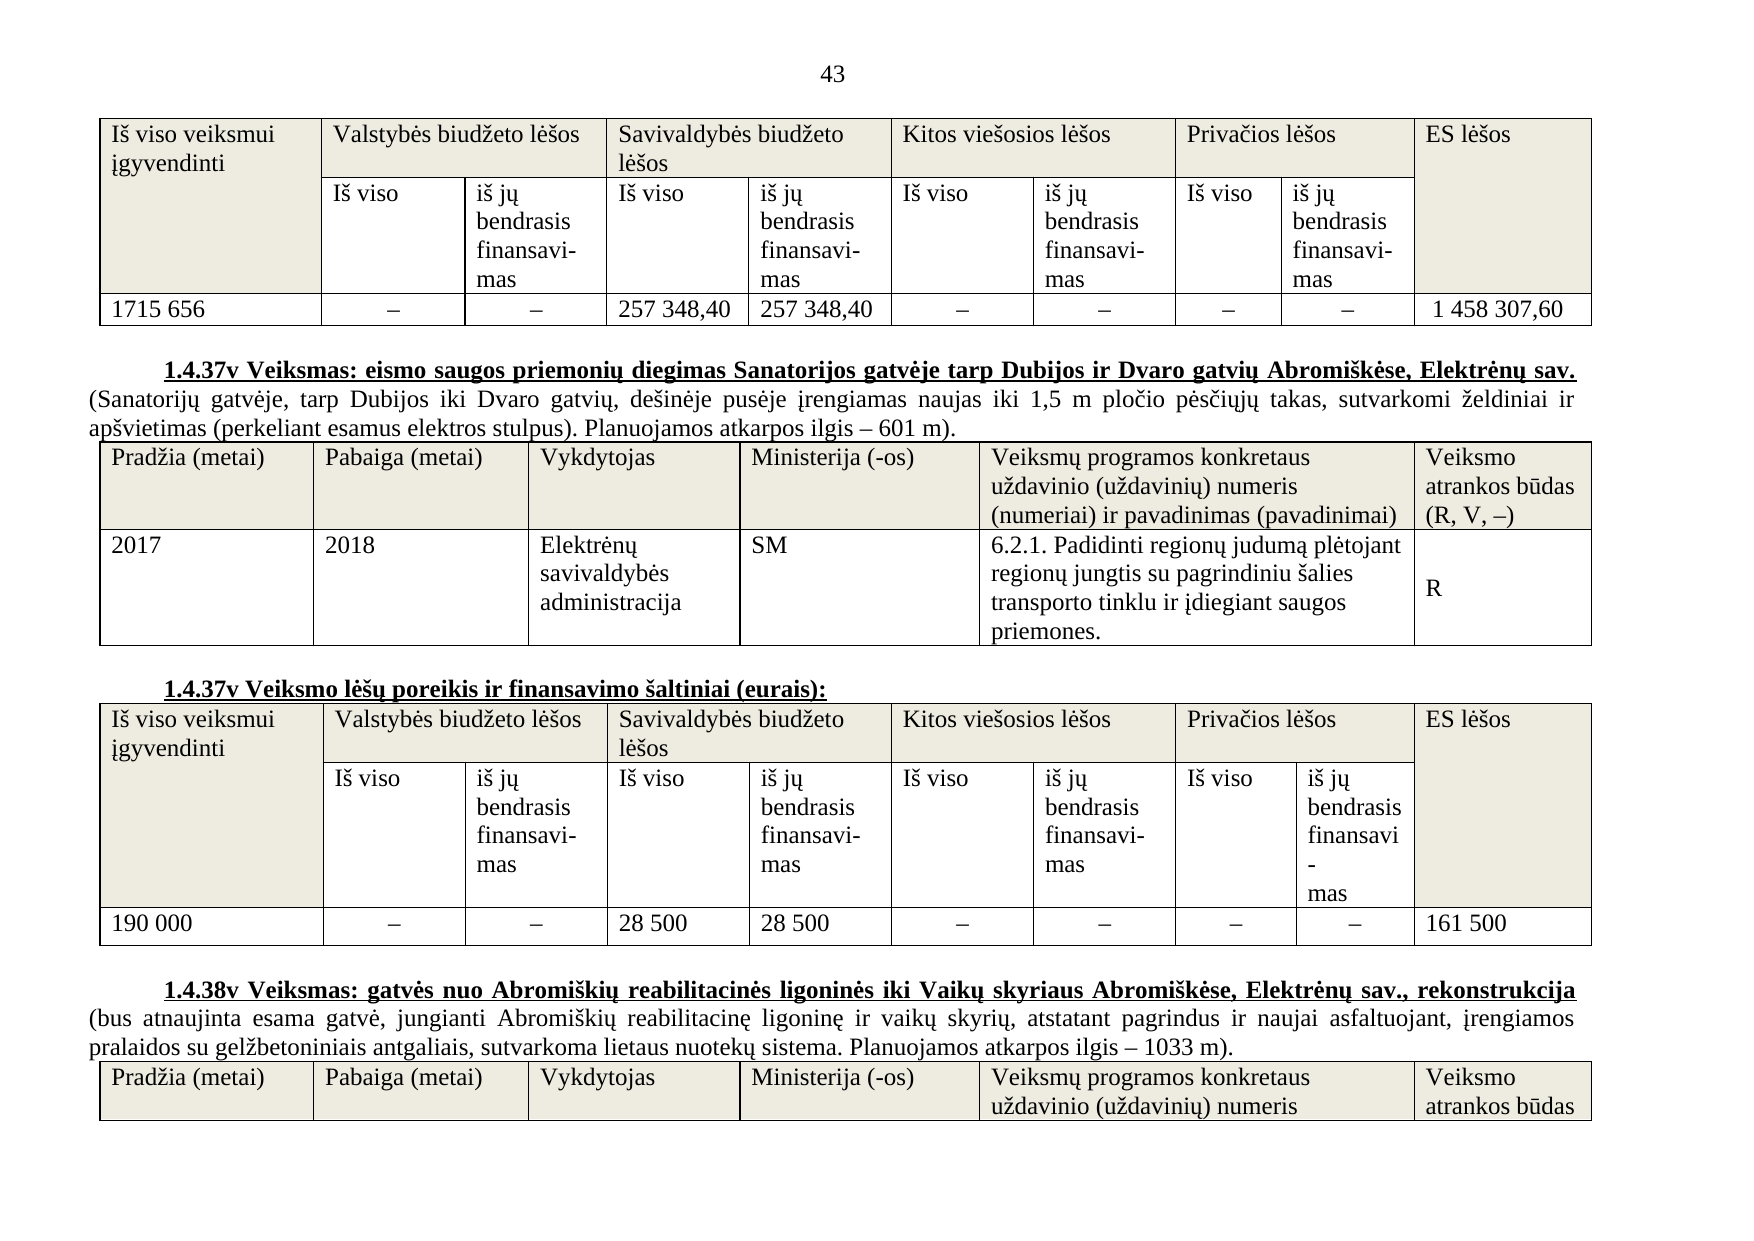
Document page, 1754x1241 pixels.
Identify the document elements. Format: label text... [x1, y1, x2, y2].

table_cell 161 500 [1415, 908, 1591, 945]
table_header ES lėšos [1415, 119, 1591, 293]
table_cell – [892, 294, 1033, 325]
table_cell 28 500 [608, 908, 749, 945]
table_cell iš jų bendrasis finansavi- mas [466, 763, 607, 907]
table_header Veiksmų programos konkretaus uždavinio (uždavinių) numeris (numeriai) ir pavadinimas (pavadinimai) [980, 443, 1414, 529]
table_cell – [324, 908, 465, 945]
table_cell – [1034, 908, 1175, 945]
table_header Iš viso veiksmui įgyvendinti [101, 119, 321, 293]
table_cell 257 348,40 [607, 294, 748, 325]
table_cell – [892, 908, 1033, 945]
table_cell iš jų bendrasis finansavi- mas [1034, 178, 1175, 293]
table_cell Elektrėnų savivaldybės administracija [529, 530, 739, 645]
table_cell Iš viso [892, 178, 1033, 293]
table_header Veiksmo atrankos būdas [1415, 1062, 1591, 1119]
table_cell 6.2.1. Padidinti regionų judumą plėtojant regionų jungtis su pagrindiniu šalies transporto tinklu ir įdiegiant saugos priemones. [980, 530, 1414, 645]
table_cell 2018 [314, 530, 528, 645]
table_cell 1 458 307,60 [1415, 294, 1591, 325]
table_header Privačios lėšos [1176, 119, 1414, 177]
table_header Pradžia (metai) [101, 1062, 313, 1119]
table_header Veiksmų programos konkretaus uždavinio (uždavinių) numeris [980, 1062, 1414, 1119]
table_cell – [1297, 908, 1414, 945]
table_cell iš jų bendrasis finansavi- mas [749, 178, 891, 293]
table_cell – [466, 908, 607, 945]
table_header Pradžia (metai) [101, 443, 313, 529]
table_header Vykdytojas [529, 1062, 739, 1119]
table_header Pabaiga (metai) [314, 1062, 528, 1119]
text 1.4.37v Veiksmo lėšų poreikis ir finansavimo šaltiniai (eurais): [89, 674, 1577, 703]
table_cell 2017 [101, 530, 313, 645]
text 1.4.38v Veiksmas: gatvės nuo Abromiškių reabilitacinės ligoninės iki Vaikų skyriaus Abromiškėse, Elektrėnų sav., rekonstrukcija (bus atnaujinta esama gatvė, jungianti Abromiškių reabilitacinę ligoninę ir vaikų skyrių, atstatant pagrindus ir naujai asfaltuojant, įrengiamos pralaidos su gelžbetoniniais antgaliais, sutvarkoma lietaus nuotekų sistema. Planuojamos atkarpos ilgis – 1033 m). [89, 975, 1577, 1061]
table_header Savivaldybės biudžeto lėšos [607, 119, 891, 177]
table_cell 190 000 [101, 908, 323, 945]
table_cell iš jų bendrasis finansavi- mas [750, 763, 891, 907]
table_header Valstybės biudžeto lėšos [324, 704, 607, 762]
table_header Ministerija (-os) [741, 1062, 979, 1119]
table_header Veiksmo atrankos būdas (R, V, –) [1415, 443, 1591, 529]
table_cell – [466, 294, 606, 325]
table_header Valstybės biudžeto lėšos [322, 119, 606, 177]
table_cell iš jų bendrasis finansavi- mas [1297, 763, 1414, 907]
text 1.4.37v Veiksmas: eismo saugos priemonių diegimas Sanatorijos gatvėje tarp Dubijos ir Dvaro gatvių Abromiškėse, Elektrėnų sav. (Sanatorijų gatvėje, tarp Dubijos iki Dvaro gatvių, dešinėje pusėje įrengiamas naujas iki 1,5 m pločio pėsčiųjų takas, sutvarkomi želdiniai ir apšvietimas (perkeliant esamus elektros stulpus). Planuojamos atkarpos ilgis – 601 m). [89, 355, 1577, 441]
table_cell iš jų bendrasis finansavi- mas [466, 178, 606, 293]
table_header Iš viso veiksmui įgyvendinti [101, 704, 323, 907]
table_cell – [1282, 294, 1414, 325]
table_cell Iš viso [608, 763, 749, 907]
table_cell Iš viso [1176, 763, 1296, 907]
table_cell Iš viso [322, 178, 464, 293]
table_header Vykdytojas [529, 443, 739, 529]
table_header Ministerija (-os) [741, 443, 979, 529]
table_cell – [322, 294, 464, 325]
table_cell Iš viso [892, 763, 1033, 907]
table_cell Iš viso [324, 763, 465, 907]
table_header ES lėšos [1415, 704, 1591, 907]
table_header Kitos viešosios lėšos [892, 704, 1175, 762]
table_cell Iš viso [1176, 178, 1281, 293]
table_cell 28 500 [750, 908, 891, 945]
table_header Kitos viešosios lėšos [892, 119, 1175, 177]
table_cell 1715 656 [101, 294, 321, 325]
table_cell R [1415, 530, 1591, 645]
table_cell – [1034, 294, 1175, 325]
table_header Pabaiga (metai) [314, 443, 528, 529]
table_cell iš jų bendrasis finansavi- mas [1034, 763, 1175, 907]
table_cell – [1176, 294, 1281, 325]
table_cell Iš viso [607, 178, 748, 293]
table_cell SM [741, 530, 979, 645]
table_cell 257 348,40 [749, 294, 891, 325]
table_header Privačios lėšos [1176, 704, 1414, 762]
table_header Savivaldybės biudžeto lėšos [608, 704, 891, 762]
table_cell – [1176, 908, 1296, 945]
table_cell iš jų bendrasis finansavi- mas [1282, 178, 1414, 293]
